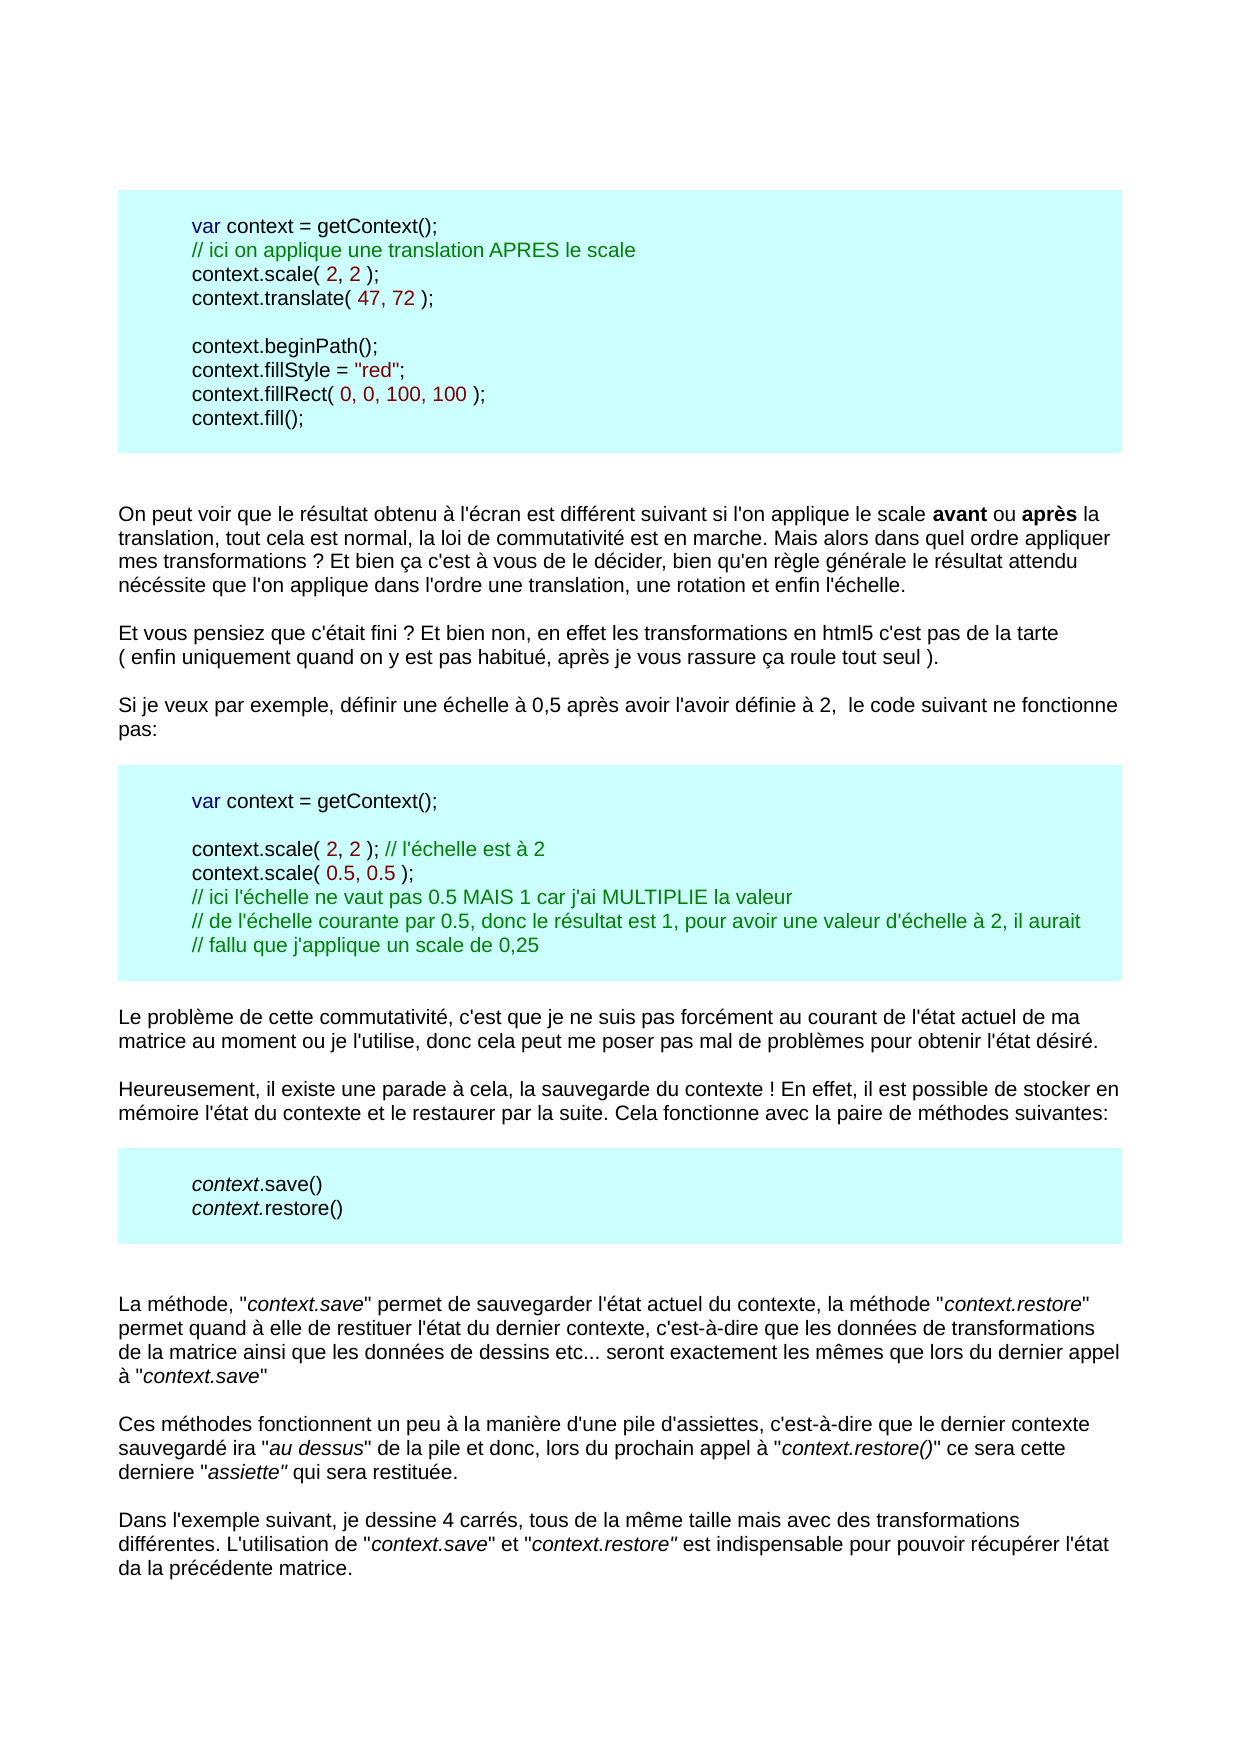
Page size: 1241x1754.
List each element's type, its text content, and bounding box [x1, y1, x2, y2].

text Heureusement, il existe une parade à cela, la sauvegarde du contexte ! En effet, il est possible de stocker en mémoire l'état du contexte et le restaurer par la suite. Cela fonctionne avec la paire de méthodes suivantes: [118, 1076, 1122, 1124]
text // ici l'échelle ne vaut pas 0.5 MAIS 1 car j'ai MULTIPLIE la valeur [118, 885, 1122, 909]
text Dans l'exemple suivant, je dessine 4 carrés, tous de la même taille mais avec des transformations différentes. L'utilisation de "context.save" et "context.restore" est indispensable pour pouvoir récupérer l'état da la précédente matrice. [118, 1508, 1122, 1579]
text // fallu que j'applique un scale de 0,25 [118, 933, 1122, 957]
text La méthode, "context.save" permet de sauvegarder l'état actuel du contexte, la méthode "context.restore" permet quand à elle de restituer l'état du dernier contexte, c'est-à-dire que les données de transformations de la matrice ainsi que les données de dessins etc... seront exactement les mêmes que lors du dernier appel à "context.save" [118, 1292, 1122, 1388]
text context.fillStyle = "red"; [118, 358, 1122, 382]
text context.translate( 47, 72 ); [118, 286, 1122, 310]
text context.fill(); [118, 406, 1122, 429]
text Et vous pensiez que c'était fini ? Et bien non, en effet les transformations en html5 c'est pas de la tarte ( enfin uniquement quand on y est pas habitué, après je vous rassure ça roule tout seul ). [118, 621, 1122, 669]
text // ici on applique une translation APRES le scale [118, 238, 1122, 262]
text var context = getContext(); [118, 214, 1122, 238]
text Le problème de cette commutativité, c'est que je ne suis pas forcément au courant de l'état actuel de ma matrice au moment ou je l'utilise, donc cela peut me poser pas mal de problèmes pour obtenir l'état désiré. [118, 1004, 1122, 1052]
text On peut voir que le résultat obtenu à l'écran est différent suivant si l'on applique le scale avant ou après la translation, tout cela est normal, la loi de commutativité est en marche. Mais alors dans quel ordre appliquer mes transformations ? Et bien ça c'est à vous de le décider, bien qu'en règle générale le résultat attendu nécéssite que l'on applique dans l'ordre une translation, une rotation et enfin l'échelle. [118, 501, 1122, 597]
text context.scale( 2, 2 ); // l'échelle est à 2 [118, 837, 1122, 861]
text context.scale( 0.5, 0.5 ); [118, 861, 1122, 885]
text context.beginPath(); [118, 334, 1122, 358]
text context.restore() [118, 1196, 1122, 1220]
text context.save() [118, 1172, 1122, 1196]
text Ces méthodes fonctionnent un peu à la manière d'une pile d'assiettes, c'est-à-dire que le dernier contexte sauvegardé ira "au dessus" de la pile et donc, lors du prochain appel à "context.restore()" ce sera cette derniere "assiette" qui sera restituée. [118, 1412, 1122, 1484]
text // de l'échelle courante par 0.5, donc le résultat est 1, pour avoir une valeur d'échelle à 2, il aurait [118, 909, 1122, 933]
text context.scale( 2, 2 ); [118, 262, 1122, 286]
text Si je veux par exemple, définir une échelle à 0,5 après avoir l'avoir définie à 2, le code suivant ne fonctionne pas: [118, 693, 1122, 741]
text context.fillRect( 0, 0, 100, 100 ); [118, 382, 1122, 406]
text var context = getContext(); [118, 789, 1122, 813]
